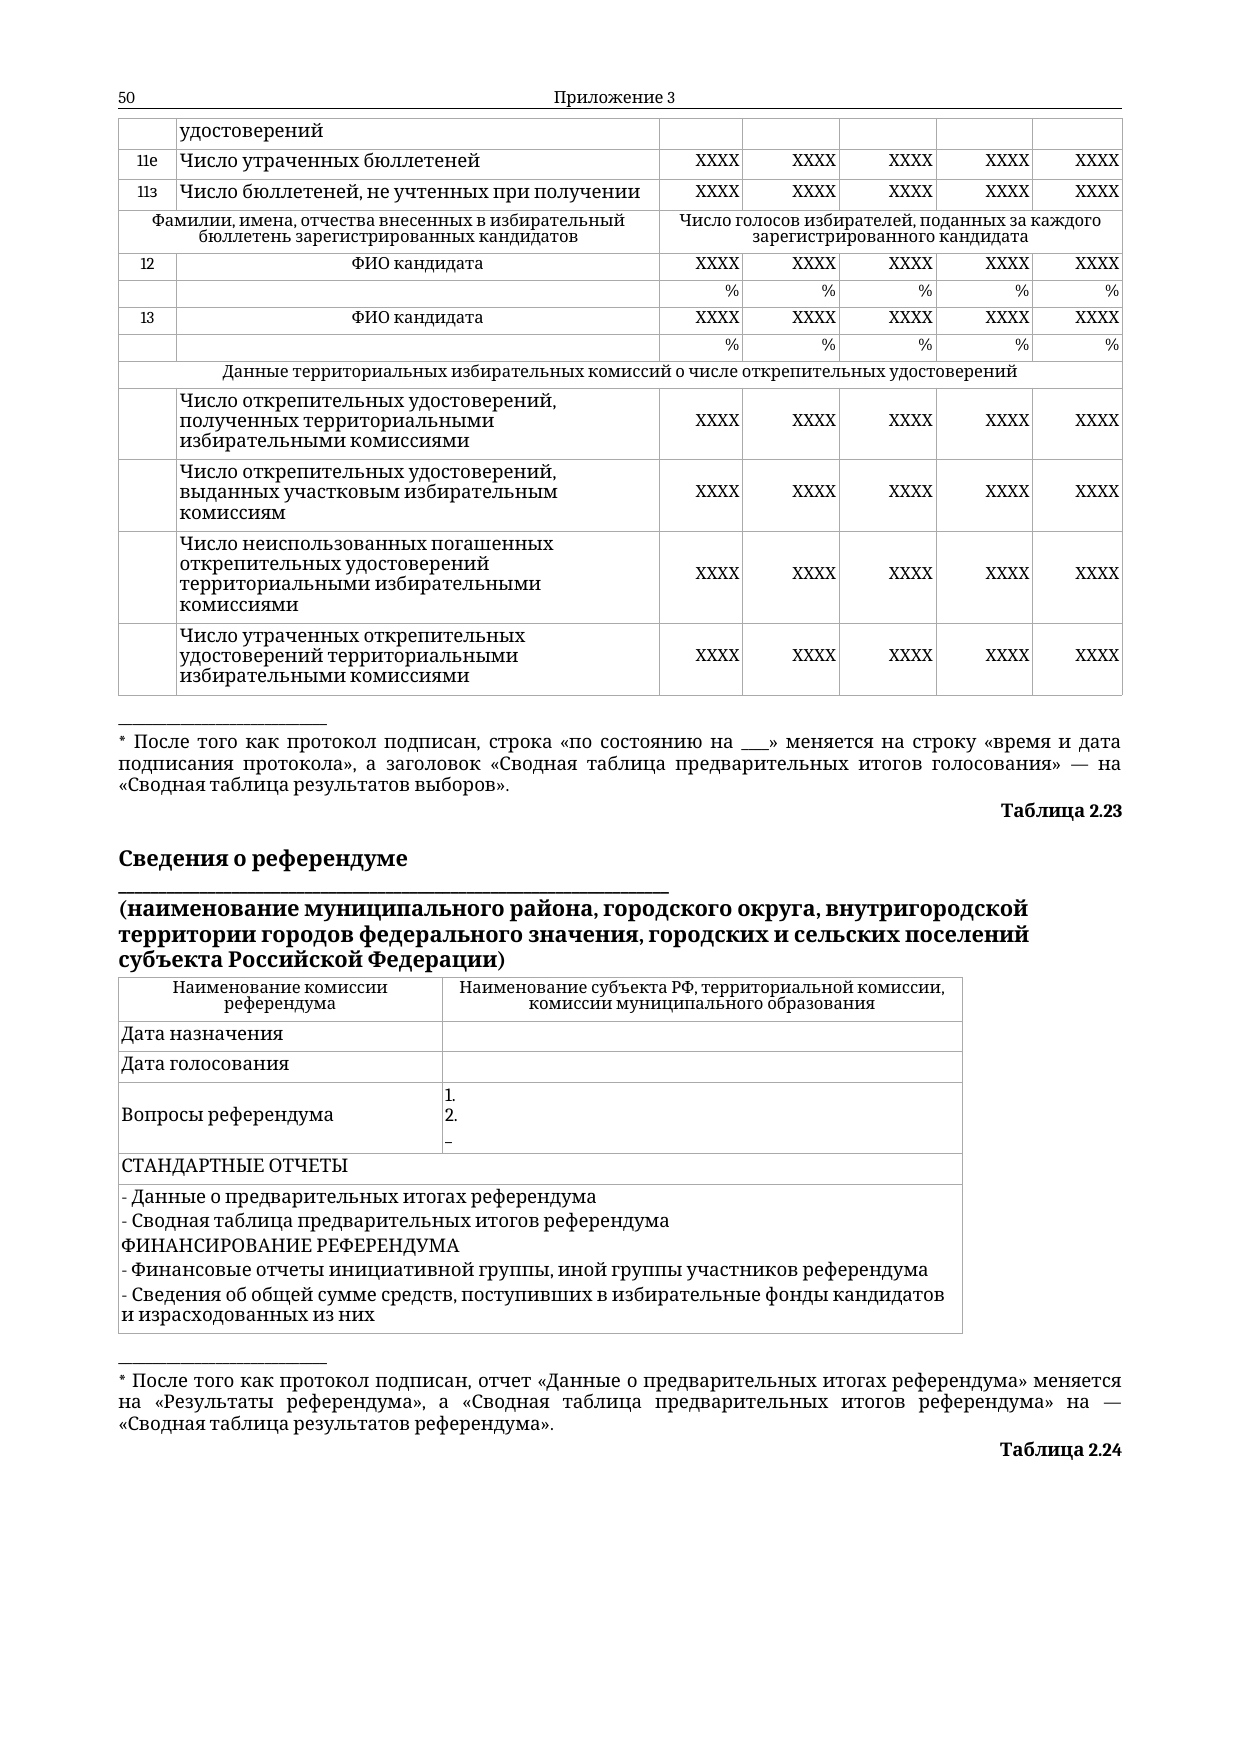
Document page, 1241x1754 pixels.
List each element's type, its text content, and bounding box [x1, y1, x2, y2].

table_cell Число неиспользованных погашенных открепительных удостоверений территориальными избирательными комиссиями [177, 532, 659, 623]
table_cell ХХХХ [660, 389, 742, 459]
table_cell ХХХХ [937, 150, 1032, 179]
table_cell ХХХХ [743, 308, 839, 334]
table_cell Число утраченных открепительных удостоверений территориальными избирательными комиссиями [177, 624, 659, 694]
table_cell % [1033, 335, 1122, 361]
text ______________________________ [118, 707, 1122, 727]
table_cell ХХХХ [743, 389, 839, 459]
table_cell Число бюллетеней, не учтенных при получении [177, 180, 659, 209]
table_cell 1. 2. _ [443, 1083, 962, 1153]
table_cell ХХХХ [937, 460, 1032, 531]
table_cell Данные территориальных избирательных комиссий о числе открепительных удостоверений [119, 362, 1122, 388]
table_cell Дата голосования [119, 1052, 442, 1082]
table_cell % [937, 335, 1032, 361]
table_cell Дата назначения [119, 1022, 442, 1051]
table_cell ХХХХ [743, 254, 839, 280]
table_cell ХХХХ [1033, 624, 1122, 694]
table_cell ХХХХ [743, 180, 839, 209]
table_cell ХХХХ [937, 389, 1032, 459]
table_cell % [660, 335, 742, 361]
table_cell ХХХХ [1033, 180, 1122, 209]
table_cell % [743, 335, 839, 361]
table_cell ХХХХ [840, 254, 936, 280]
text Таблица 2.24 [118, 1439, 1122, 1461]
table_cell ХХХХ [1033, 150, 1122, 179]
table_cell ХХХХ [660, 180, 742, 209]
table_cell ХХХХ [660, 150, 742, 179]
table_cell ХХХХ [660, 532, 742, 623]
table_cell [119, 624, 176, 694]
table_cell ХХХХ [743, 624, 839, 694]
table_cell % [660, 281, 742, 307]
table_header Наименование субъекта РФ, территориальной комиссии, комиссии муниципального образования [443, 978, 962, 1021]
text ______________________________ [118, 1346, 1122, 1366]
table_cell [119, 532, 176, 623]
table_cell Вопросы референдума [119, 1083, 442, 1153]
table_cell ХХХХ [840, 389, 936, 459]
table_cell ХХХХ [1033, 389, 1122, 459]
table_cell ХХХХ [937, 624, 1032, 694]
table_cell ХХХХ [937, 254, 1032, 280]
table_cell ХХХХ [840, 308, 936, 334]
table_cell ХХХХ [1033, 532, 1122, 623]
text * После того как протокол подписан, строка «по состоянию на ____» меняется на строку «время и дата подписания протокола», а заголовок «Сводная таблица предварительных итогов голосования» — на «Сводная таблица результатов выборов». [118, 732, 1122, 796]
table_cell - Данные о предварительных итогах референдума - Сводная таблица предварительных итогов референдума ФИНАНСИРОВАНИЕ РЕФЕРЕНДУМА - Финансовые отчеты инициативной группы, иной группы участников референдума - Сведения об общей сумме средств, поступивших в избирательные фонды кандидатов и израсходованных из них [119, 1185, 962, 1333]
table_cell ХХХХ [660, 254, 742, 280]
table_cell Фамилии, имена, отчества внесенных в избирательный бюллетень зарегистрированных кандидатов [119, 211, 659, 253]
table_cell [177, 335, 659, 361]
table_cell Число голосов избирателей, поданных за каждого зарегистрированного кандидата [660, 211, 1122, 253]
table_cell ХХХХ [743, 150, 839, 179]
table_cell [1033, 119, 1122, 148]
table_cell % [840, 335, 936, 361]
table_cell ХХХХ [660, 624, 742, 694]
table_header Наименование комиссии референдума [119, 978, 442, 1021]
table_cell ХХХХ [840, 460, 936, 531]
table_cell ХХХХ [743, 532, 839, 623]
table_cell ХХХХ [937, 180, 1032, 209]
table_cell ХХХХ [840, 150, 936, 179]
table_cell 11е [119, 150, 176, 179]
table_cell [937, 119, 1032, 148]
table_cell [840, 119, 936, 148]
table_cell ХХХХ [937, 308, 1032, 334]
table_cell [119, 119, 176, 148]
table_cell % [1033, 281, 1122, 307]
table_cell 11з [119, 180, 176, 209]
table_cell [119, 335, 176, 361]
table_cell [119, 281, 176, 307]
table_cell СТАНДАРТНЫЕ ОТЧЕТЫ [119, 1154, 962, 1184]
text * После того как протокол подписан, отчет «Данные о предварительных итогах референдума» меняется на «Результаты референдума», а «Сводная таблица предварительных итогов референдума» на — «Сводная таблица результатов референдума». [118, 1370, 1122, 1435]
table_cell ХХХХ [1033, 254, 1122, 280]
table_cell ХХХХ [840, 532, 936, 623]
table_cell ХХХХ [1033, 308, 1122, 334]
table_cell удостоверений [177, 119, 659, 148]
table_cell ХХХХ [743, 460, 839, 531]
table_cell [443, 1052, 962, 1082]
table_cell ХХХХ [1033, 460, 1122, 531]
text Таблица 2.23 [118, 800, 1122, 822]
subtitle Сведения о референдуме ____________________________________________________________________ (наименование муниципального района, городского округа, внутригородской территории городов федерального значения, городских и сельских поселений субъекта Российской Федерации) [118, 847, 1122, 973]
table_cell % [840, 281, 936, 307]
table_cell ФИО кандидата [177, 254, 659, 280]
table_cell Число утраченных бюллетеней [177, 150, 659, 179]
table_cell ХХХХ [840, 180, 936, 209]
table_cell [119, 389, 176, 459]
table_cell % [743, 281, 839, 307]
table_cell [177, 281, 659, 307]
table_cell Число открепительных удостоверений, полученных территориальными избирательными комиссиями [177, 389, 659, 459]
table_cell ХХХХ [840, 624, 936, 694]
table_cell Число открепительных удостоверений, выданных участковым избирательным комиссиям [177, 460, 659, 531]
table_cell ХХХХ [937, 532, 1032, 623]
table_cell ФИО кандидата [177, 308, 659, 334]
table_cell [443, 1022, 962, 1051]
table_cell [743, 119, 839, 148]
table_cell ХХХХ [660, 460, 742, 531]
table_cell 12 [119, 254, 176, 280]
table_cell [119, 460, 176, 531]
table_cell ХХХХ [660, 308, 742, 334]
table_cell 13 [119, 308, 176, 334]
table_cell % [937, 281, 1032, 307]
table_cell [660, 119, 742, 148]
